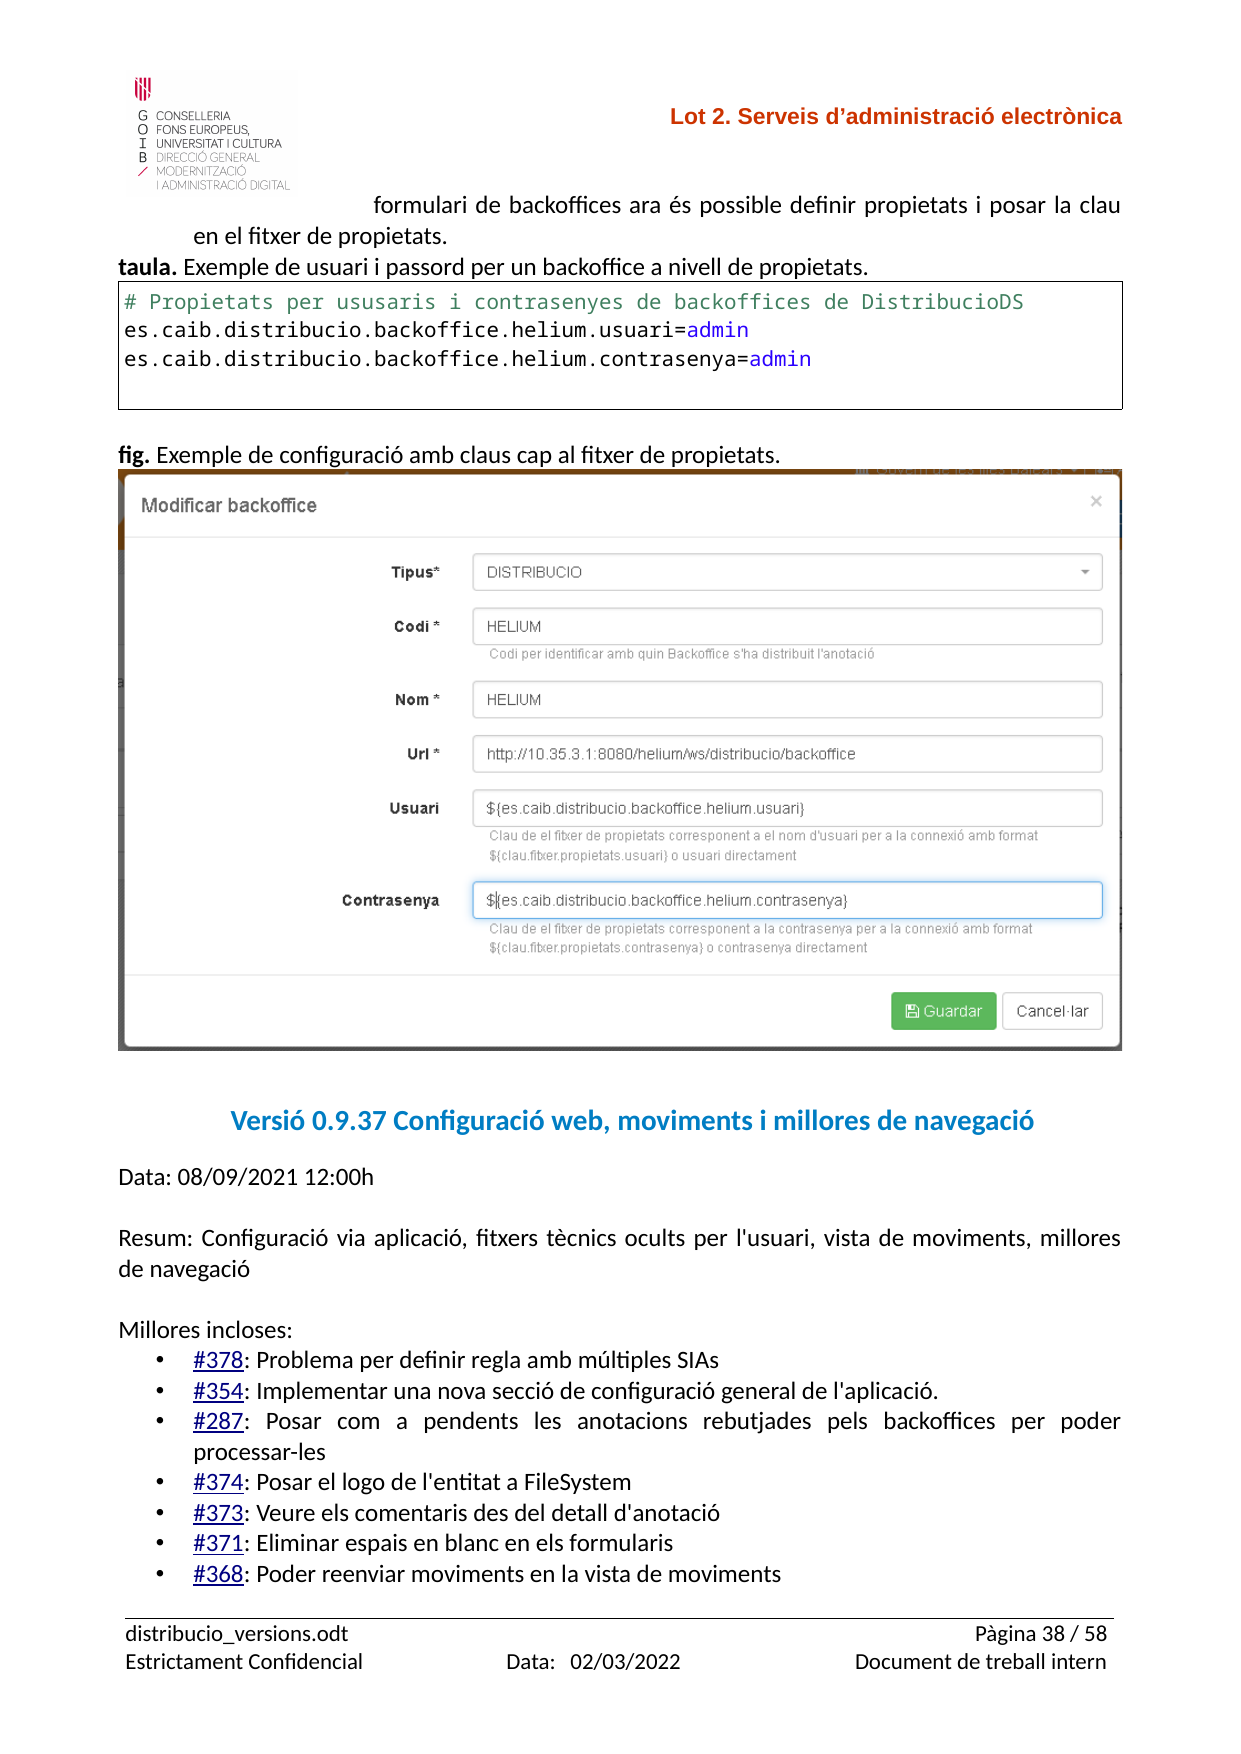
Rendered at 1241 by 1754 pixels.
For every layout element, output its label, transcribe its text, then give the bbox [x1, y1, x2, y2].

text taula. Exemple de usuari i passord per un backoffice a nivell de propietats. [118, 251, 1122, 281]
list #374: Posar el logo de l'entitat a FileSystem [156, 1466, 1122, 1497]
picture [118, 469, 1123, 1051]
text Millores incloses: [118, 1314, 1122, 1344]
subtitle Versió 0.9.37 Configuració web, moviments i millores de navegació [153, 1102, 1122, 1138]
list formulari de backoffices ara és possible definir propietats i posar la clau en el fitxer de propietats. [156, 190, 1122, 251]
table_header # Propietats per ususaris i contrasenyes de backoffices de DistribucioDS es.caib.distribucio.backoffice.helium.usuari=admin es.caib.distribucio.backoffice.helium.contrasenya=admin [119, 282, 1122, 409]
text fig. Exemple de configuració amb claus cap al fitxer de propietats. [118, 439, 1122, 469]
list #368: Poder reenviar moviments en la vista de moviments [156, 1558, 1122, 1588]
list #371: Eliminar espais en blanc en els formularis [156, 1527, 1122, 1558]
list #287: Posar com a pendents les anotacions rebutjades pels backoffices per poder processar-les [156, 1405, 1122, 1466]
list #373: Veure els comentaris des del detall d'anotació [156, 1497, 1122, 1527]
text Resum: Configuració via aplicació, fitxers tècnics ocults per l'usuari, vista de moviments, millores de navegació [118, 1222, 1122, 1283]
list #378: Problema per definir regla amb múltiples SIAs [156, 1344, 1122, 1375]
list #354: Implementar una nova secció de configuració general de l'aplicació. [156, 1375, 1122, 1405]
picture [126, 70, 299, 197]
text Data: 08/09/2021 12:00h [118, 1161, 1122, 1192]
